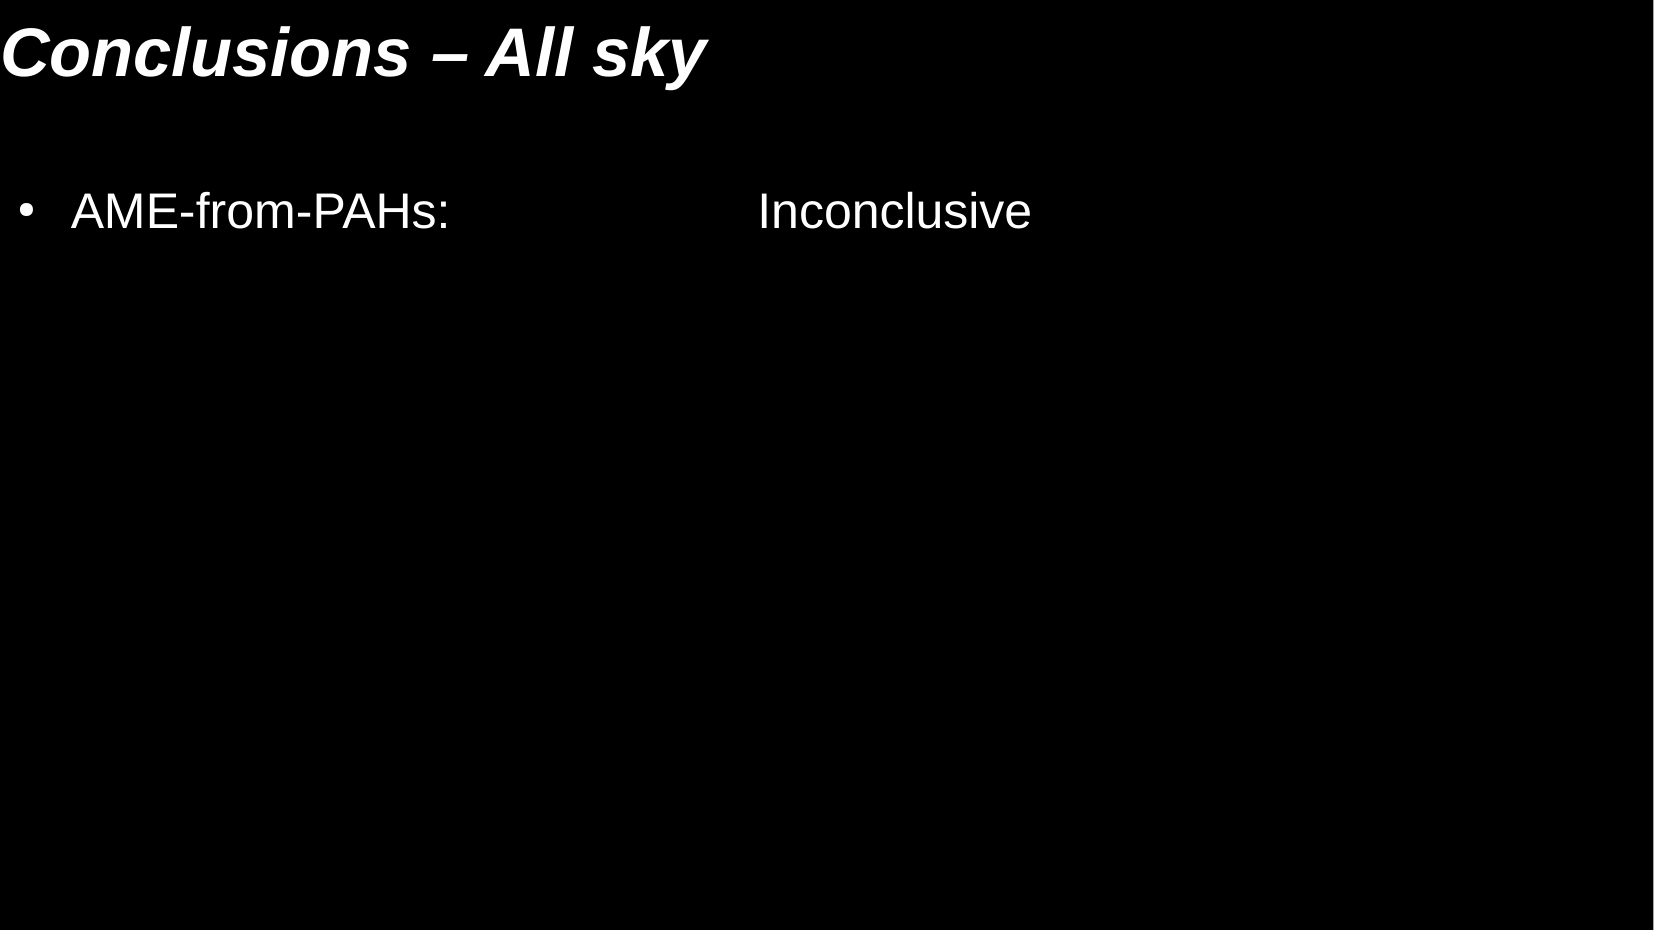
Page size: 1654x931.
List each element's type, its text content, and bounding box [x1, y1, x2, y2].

list AME-from-PAHs: Inconclusive [0, 105, 1654, 931]
title Conclusions – All sky [0, 0, 1654, 105]
